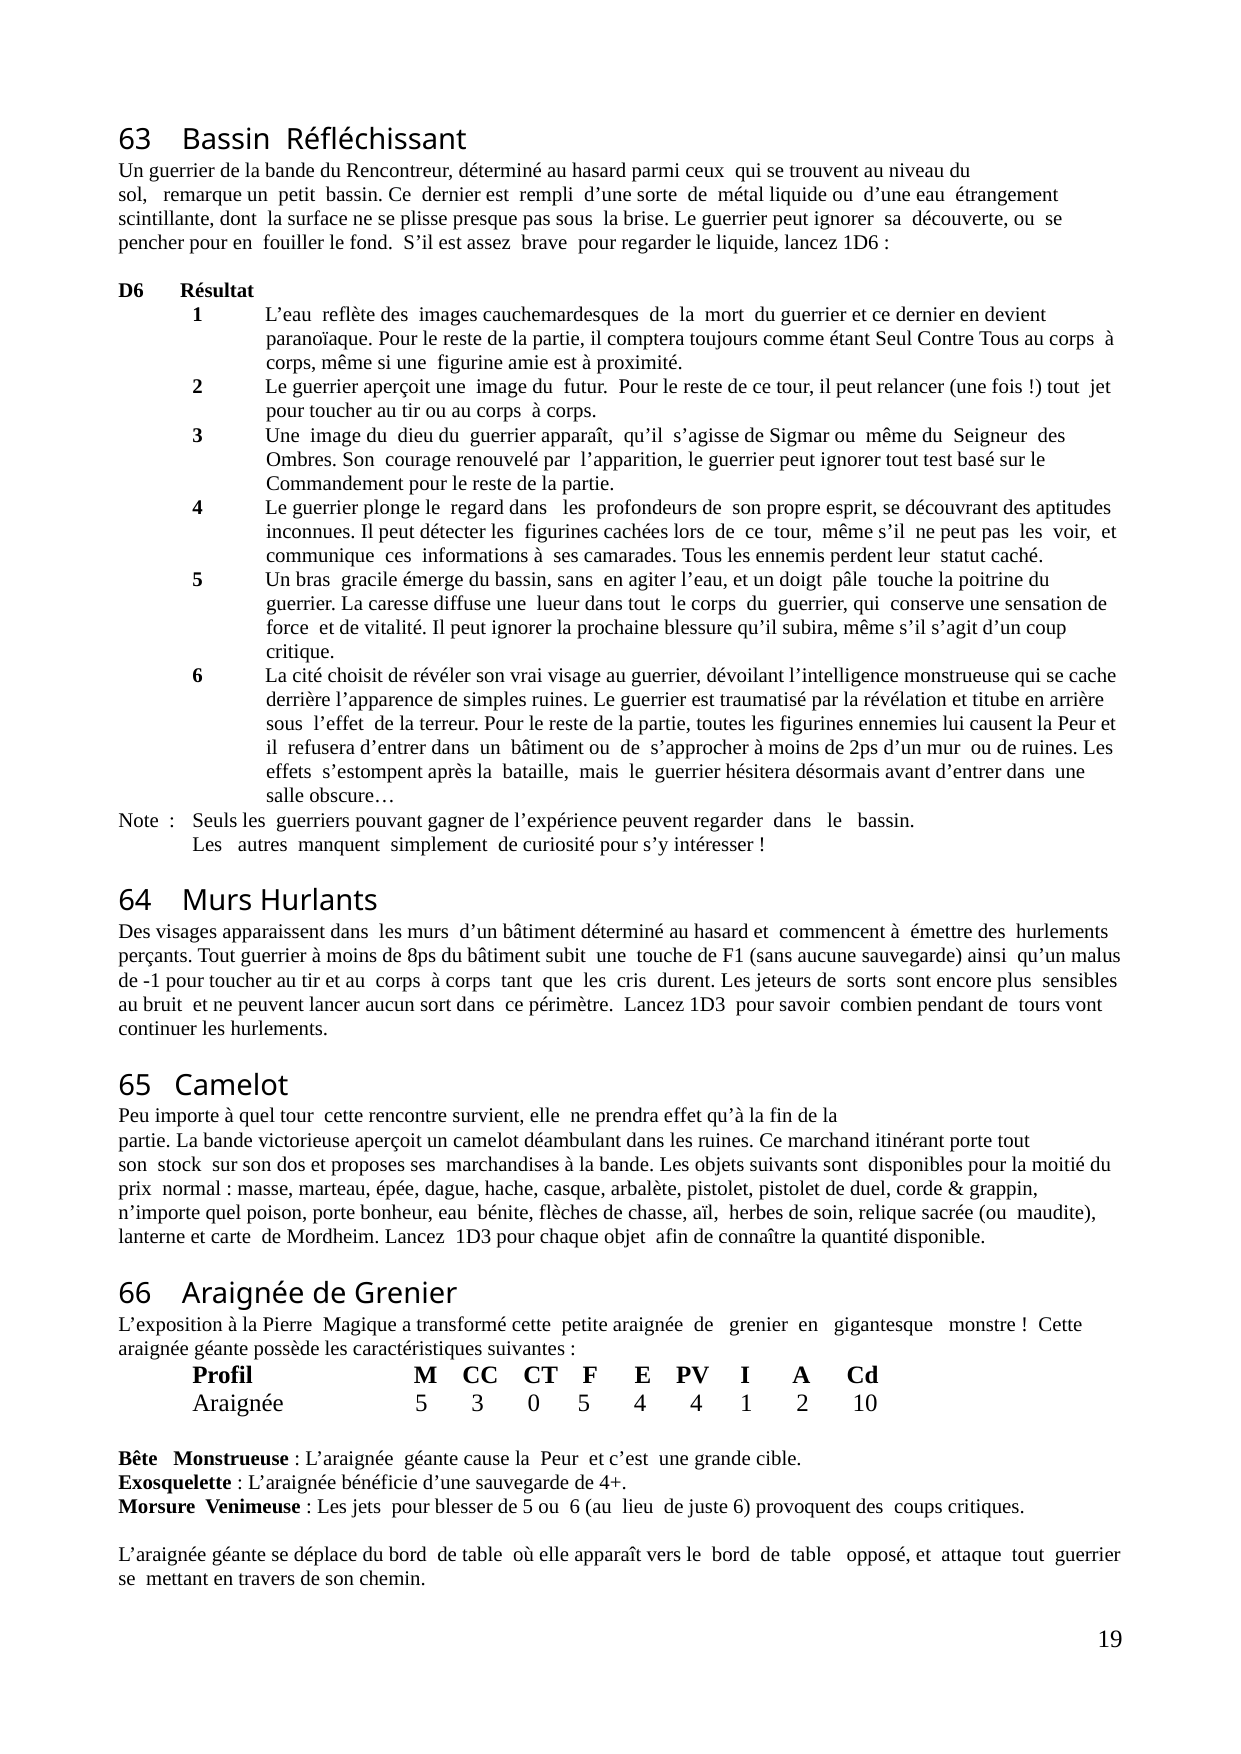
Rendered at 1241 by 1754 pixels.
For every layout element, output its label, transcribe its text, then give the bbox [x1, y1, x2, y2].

text L’exposition à la Pierre Magique a transformé cette petite araignée de grenier en gigantesque monstre ! Cette araignée géante possède les caractéristiques suivantes : [118, 1312, 1122, 1360]
text 4 Le guerrier plonge le regard dans les profondeurs de son propre esprit, se découvrant des aptitudes inconnues. Il peut détecter les figurines cachées lors de ce tour, même s’il ne peut pas les voir, et communique ces informations à ses camarades. Tous les ennemis perdent leur statut caché. [118, 495, 1122, 567]
text D6 Résultat [118, 278, 1122, 302]
text 65 Camelot [118, 1064, 1122, 1103]
text son stock sur son dos et proposes ses marchandises à la bande. Les objets suivants sont disponibles pour la moitié du prix normal : masse, marteau, épée, dague, hache, casque, arbalète, pistolet, pistolet de duel, corde & grappin, n’importe quel poison, porte bonheur, eau bénite, flèches de chasse, aïl, herbes de soin, relique sacrée (ou maudite), lanterne et carte de Mordheim. Lancez 1D3 pour chaque objet afin de connaître la quantité disponible. [118, 1152, 1122, 1248]
text sol, remarque un petit bassin. Ce dernier est rempli d’une sorte de métal liquide ou d’une eau étrangement scintillante, dont la surface ne se plisse presque pas sous la brise. Le guerrier peut ignorer sa découverte, ou se pencher pour en fouiller le fond. S’il est assez brave pour regarder le liquide, lancez 1D6 : [118, 182, 1122, 254]
text Morsure Venimeuse : Les jets pour blesser de 5 ou 6 (au lieu de juste 6) provoquent des coups critiques. [118, 1494, 1122, 1518]
text 3 Une image du dieu du guerrier apparaît, qu’il s’agisse de Sigmar ou même du Seigneur des Ombres. Son courage renouvelé par l’apparition, le guerrier peut ignorer tout test basé sur le Commandement pour le reste de la partie. [118, 422, 1122, 495]
text 2 Le guerrier aperçoit une image du futur. Pour le reste de ce tour, il peut relancer (une fois !) tout jet pour toucher au tir ou au corps à corps. [118, 374, 1122, 422]
text Profil M CC CT F E PV I A Cd [118, 1360, 1122, 1388]
text 66 Araignée de Grenier [118, 1272, 1122, 1312]
text Peu importe à quel tour cette rencontre survient, elle ne prendra effet qu’à la fin de la [118, 1103, 1122, 1127]
text 6 La cité choisit de révéler son vrai visage au guerrier, dévoilant l’intelligence monstrueuse qui se cache derrière l’apparence de simples ruines. Le guerrier est traumatisé par la révélation et titube en arrière sous l’effet de la terreur. Pour le reste de la partie, toutes les figurines ennemies lui causent la Peur et il refusera d’entrer dans un bâtiment ou de s’approcher à moins de 2ps d’un mur ou de ruines. Les effets s’estompent après la bataille, mais le guerrier hésitera désormais avant d’entrer dans une salle obscure… [118, 663, 1122, 807]
text Exosquelette : L’araignée bénéficie d’une sauvegarde de 4+. [118, 1470, 1122, 1494]
text Des visages apparaissent dans les murs d’un bâtiment déterminé au hasard et commencent à émettre des hurlements perçants. Tout guerrier à moins de 8ps du bâtiment subit une touche de F1 (sans aucune sauvegarde) ainsi qu’un malus de -1 pour toucher au tir et au corps à corps tant que les cris durent. Les jeteurs de sorts sont encore plus sensibles au bruit et ne peuvent lancer aucun sort dans ce périmètre. Lancez 1D3 pour savoir combien pendant de tours vont continuer les hurlements. [118, 919, 1122, 1040]
text partie. La bande victorieuse aperçoit un camelot déambulant dans les ruines. Ce marchand itinérant porte tout [118, 1127, 1122, 1152]
text Araignée 5 3 0 5 4 4 1 2 10 [118, 1388, 1122, 1417]
text Les autres manquent simplement de curiosité pour s’y intéresser ! [118, 832, 1122, 856]
text Un guerrier de la bande du Rencontreur, déterminé au hasard parmi ceux qui se trouvent au niveau du [118, 158, 1122, 182]
text Note : Seuls les guerriers pouvant gagner de l’expérience peuvent regarder dans le bassin. [118, 807, 1122, 832]
text 1 L’eau reflète des images cauchemardesques de la mort du guerrier et ce dernier en devient paranoïaque. Pour le reste de la partie, il comptera toujours comme étant Seul Contre Tous au corps à corps, même si une figurine amie est à proximité. [118, 302, 1122, 374]
text 63 Bassin Réfléchissant [118, 118, 1122, 158]
text L’araignée géante se déplace du bord de table où elle apparaît vers le bord de table opposé, et attaque tout guerrier se mettant en travers de son chemin. [118, 1542, 1122, 1590]
text Bête Monstrueuse : L’araignée géante cause la Peur et c’est une grande cible. [118, 1446, 1122, 1470]
text 5 Un bras gracile émerge du bassin, sans en agiter l’eau, et un doigt pâle touche la poitrine du guerrier. La caresse diffuse une lueur dans tout le corps du guerrier, qui conserve une sensation de force et de vitalité. Il peut ignorer la prochaine blessure qu’il subira, même s’il s’agit d’un coup critique. [118, 567, 1122, 663]
text 64 Murs Hurlants [118, 880, 1122, 919]
